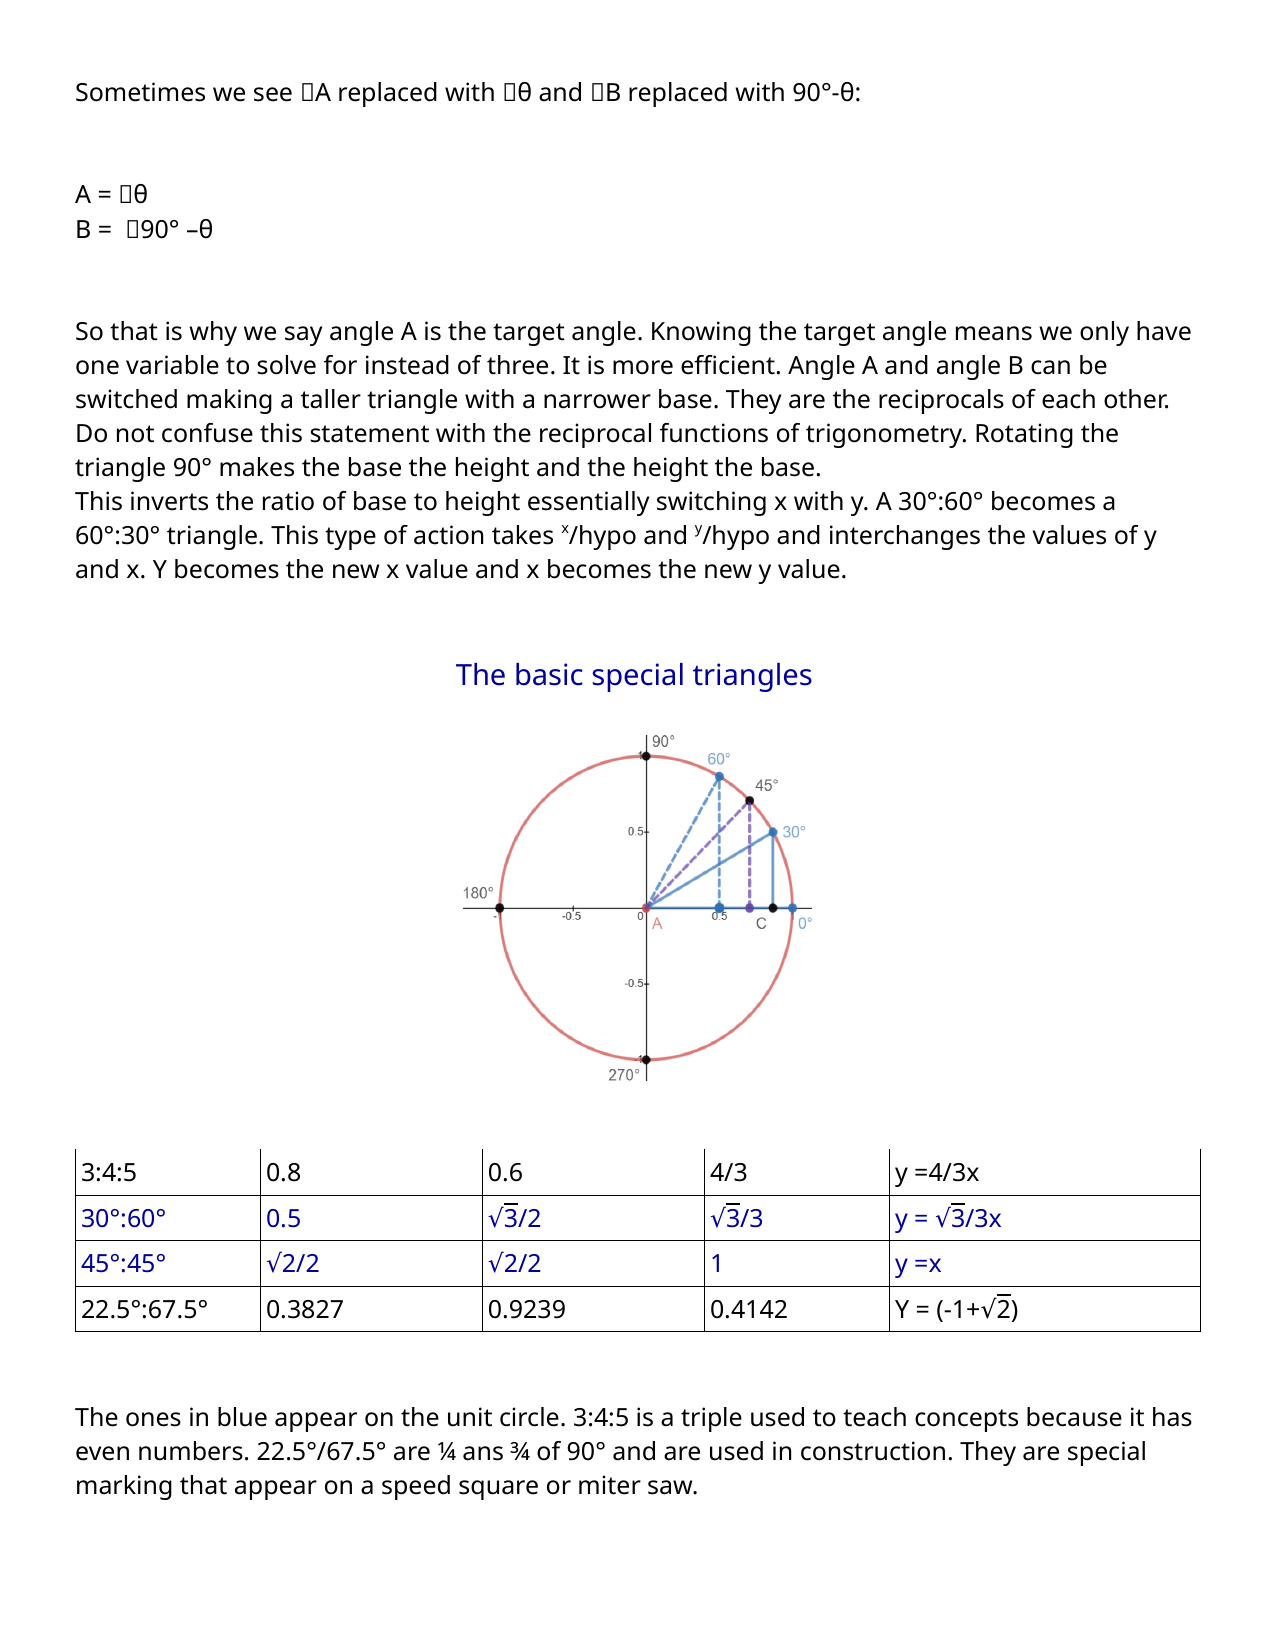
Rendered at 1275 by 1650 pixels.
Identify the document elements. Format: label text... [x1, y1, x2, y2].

table_cell 0.4142 [705, 1287, 889, 1331]
text Sometimes we see A replaced with θ and B replaced with 90°-θ: [75, 75, 1200, 109]
table_cell √2/2 [483, 1241, 704, 1286]
table_cell y = √3/3x [890, 1196, 1200, 1240]
text This inverts the ratio of base to height essentially switching x with y. A 30°:60° becomes a 60°:30° triangle. This type of action takes x/hypo and y/hypo and interchanges the values of y and x. Y becomes the new x value and x becomes the new y value. [75, 484, 1200, 586]
table_cell √2/2 [261, 1241, 482, 1286]
table_cell 0.5 [261, 1196, 482, 1240]
text A = θ [75, 177, 1200, 211]
table_cell 1 [705, 1241, 889, 1286]
text The basic special triangles [75, 654, 1200, 694]
table_header 4/3 [705, 1149, 889, 1194]
table_cell 22.5°:67.5° [76, 1287, 260, 1331]
table_cell √3/2 [483, 1196, 704, 1240]
table_cell y =x [890, 1241, 1200, 1286]
table_cell 0.9239 [483, 1287, 704, 1331]
table_cell 30°:60° [76, 1196, 260, 1240]
table_cell Y = (-1+√2) [890, 1287, 1200, 1331]
text The ones in blue appear on the unit circle. 3:4:5 is a triple used to teach concepts because it has even numbers. 22.5°/67.5° are ¼ ans ¾ of 90° and are used in construction. They are special marking that appear on a speed square or miter saw. [75, 1399, 1200, 1502]
table_header 0.8 [261, 1149, 482, 1194]
text B = 90° –θ [75, 211, 1200, 245]
table_cell 0.3827 [261, 1287, 482, 1331]
table_header 0.6 [483, 1149, 704, 1194]
table_cell 45°:45° [76, 1241, 260, 1286]
table_cell √3/3 [705, 1196, 889, 1240]
text So that is why we say angle A is the target angle. Knowing the target angle means we only have one variable to solve for instead of three. It is more efficient. Angle A and angle B can be switched making a taller triangle with a narrower base. They are the reciprocals of each other. Do not confuse this statement with the reciprocal functions of trigonometry. Rotating the triangle 90° makes the base the height and the height the base. [75, 313, 1200, 484]
picture [463, 735, 812, 1081]
table_header y =4/3x [890, 1149, 1200, 1194]
table_header 3:4:5 [76, 1149, 260, 1194]
